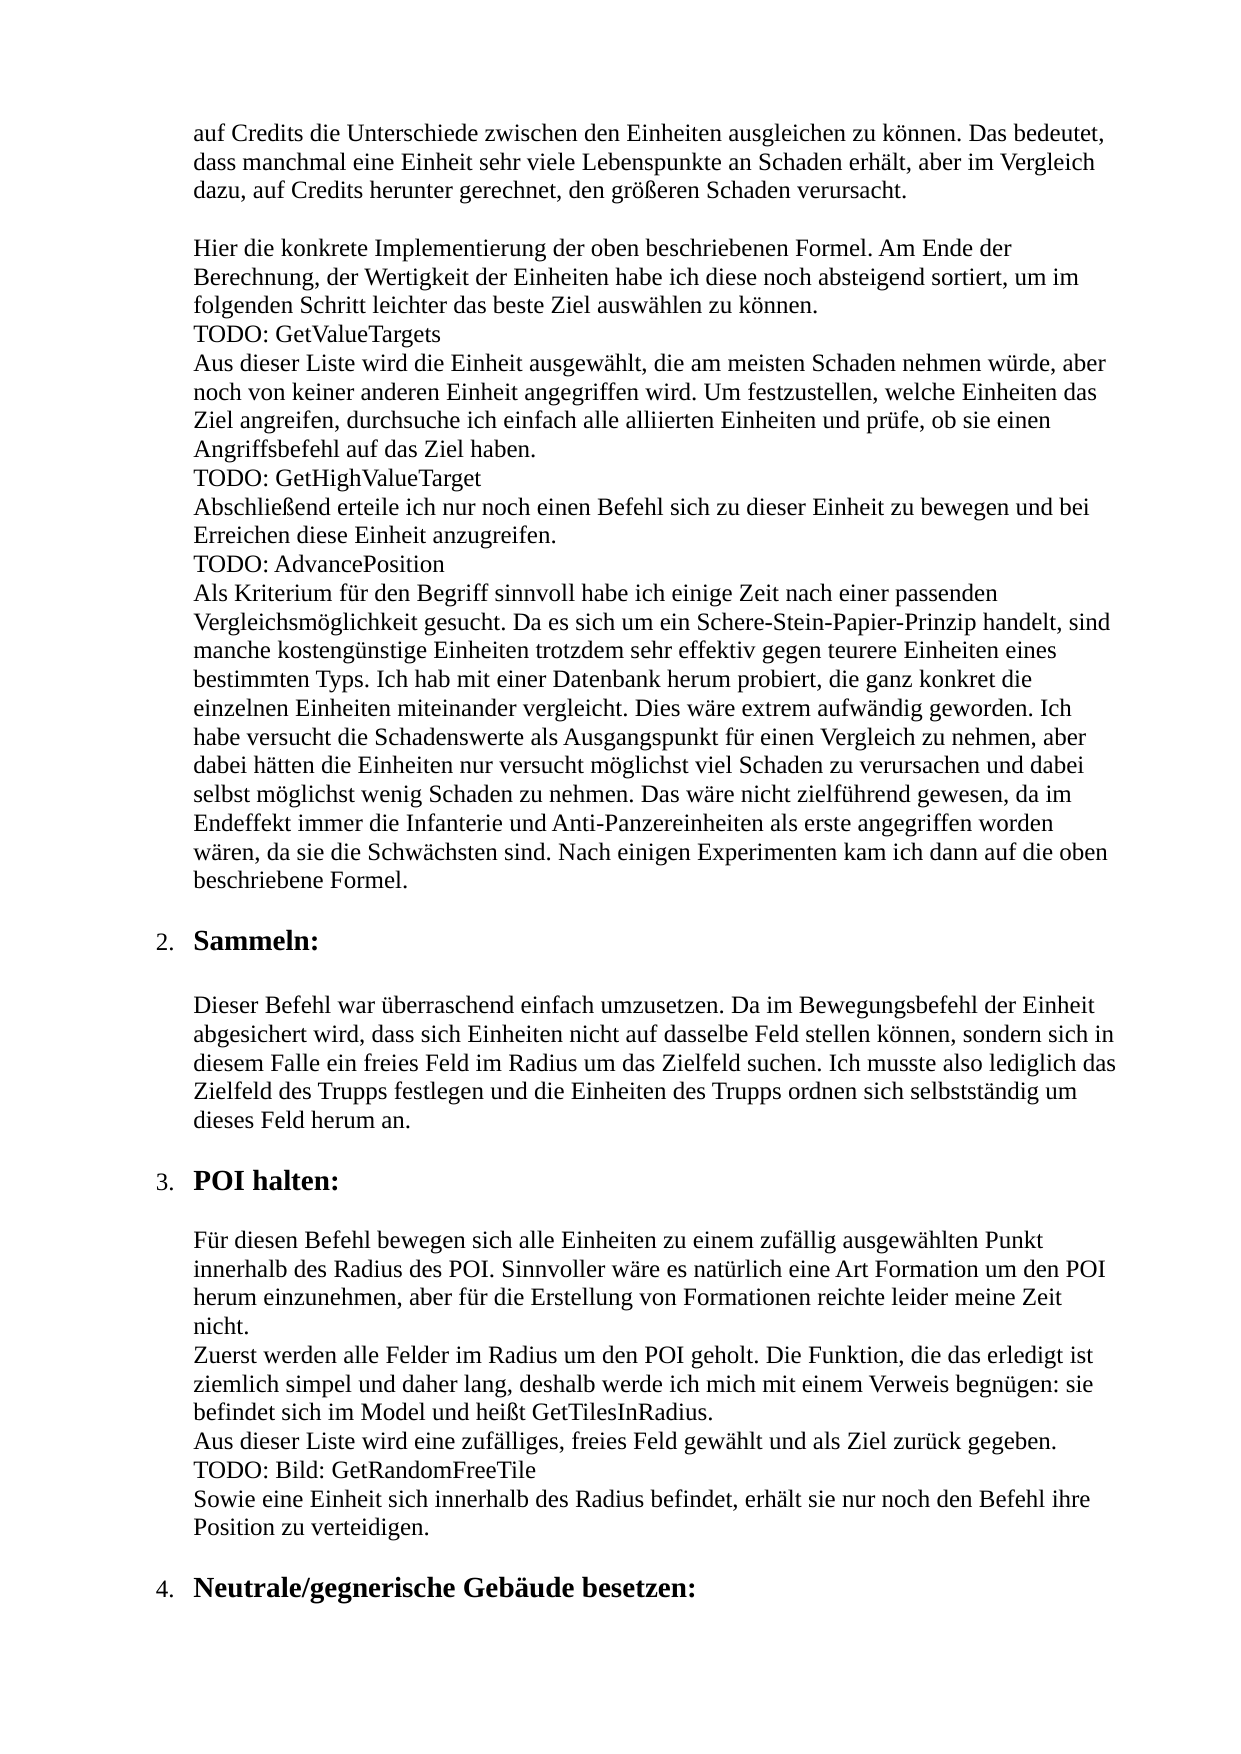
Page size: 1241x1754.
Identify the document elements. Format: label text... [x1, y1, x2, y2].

list auf Credits die Unterschiede zwischen den Einheiten ausgleichen zu können. Das bedeutet, dass manchmal eine Einheit sehr viele Lebenspunkte an Schaden erhält, aber im Vergleich dazu, auf Credits herunter gerechnet, den größeren Schaden verursacht. Hier die konkrete Implementierung der oben beschriebenen Formel. Am Ende der Berechnung, der Wertigkeit der Einheiten habe ich diese noch absteigend sortiert, um im folgenden Schritt leichter das beste Ziel auswählen zu können. TODO: GetValueTargets Aus dieser Liste wird die Einheit ausgewählt, die am meisten Schaden nehmen würde, aber noch von keiner anderen Einheit angegriffen wird. Um festzustellen, welche Einheiten das Ziel angreifen, durchsuche ich einfach alle alliierten Einheiten und prüfe, ob sie einen Angriffsbefehl auf das Ziel haben. TODO: GetHighValueTarget Abschließend erteile ich nur noch einen Befehl sich zu dieser Einheit zu bewegen und bei Erreichen diese Einheit anzugreifen. TODO: AdvancePosition Als Kriterium für den Begriff sinnvoll habe ich einige Zeit nach einer passenden Vergleichsmöglichkeit gesucht. Da es sich um ein Schere-Stein-Papier-Prinzip handelt, sind manche kostengünstige Einheiten trotzdem sehr effektiv gegen teurere Einheiten eines bestimmten Typs. Ich hab mit einer Datenbank herum probiert, die ganz konkret die einzelnen Einheiten miteinander vergleicht. Dies wäre extrem aufwändig geworden. Ich habe versucht die Schadenswerte als Ausgangspunkt für einen Vergleich zu nehmen, aber dabei hätten die Einheiten nur versucht möglichst viel Schaden zu verursachen und dabei selbst möglichst wenig Schaden zu nehmen. Das wäre nicht zielführend gewesen, da im Endeffekt immer die Infanterie und Anti-Panzereinheiten als erste angegriffen worden wären, da sie die Schwächsten sind. Nach einigen Experimenten kam ich dann auf die oben beschriebene Formel. [156, 118, 1122, 923]
list Neutrale/gegnerische Gebäude besetzen: [156, 1570, 1122, 1632]
list POI halten: Für diesen Befehl bewegen sich alle Einheiten zu einem zufällig ausgewählten Punkt innerhalb des Radius des POI. Sinnvoller wäre es natürlich eine Art Formation um den POI herum einzunehmen, aber für die Erstellung von Formationen reichte leider meine Zeit nicht. Zuerst werden alle Felder im Radius um den POI geholt. Die Funktion, die das erledigt ist ziemlich simpel und daher lang, deshalb werde ich mich mit einem Verweis begnügen: sie befindet sich im Model und heißt GetTilesInRadius. Aus dieser Liste wird eine zufälliges, freies Feld gewählt und als Ziel zurück gegeben. TODO: Bild: GetRandomFreeTile Sowie eine Einheit sich innerhalb des Radius befindet, erhält sie nur noch den Befehl ihre Position zu verteidigen. [156, 1163, 1122, 1570]
list Sammeln: Dieser Befehl war überraschend einfach umzusetzen. Da im Bewegungsbefehl der Einheit abgesichert wird, dass sich Einheiten nicht auf dasselbe Feld stellen können, sondern sich in diesem Falle ein freies Feld im Radius um das Zielfeld suchen. Ich musste also lediglich das Zielfeld des Trupps festlegen und die Einheiten des Trupps ordnen sich selbstständig um dieses Feld herum an. [156, 923, 1122, 1163]
